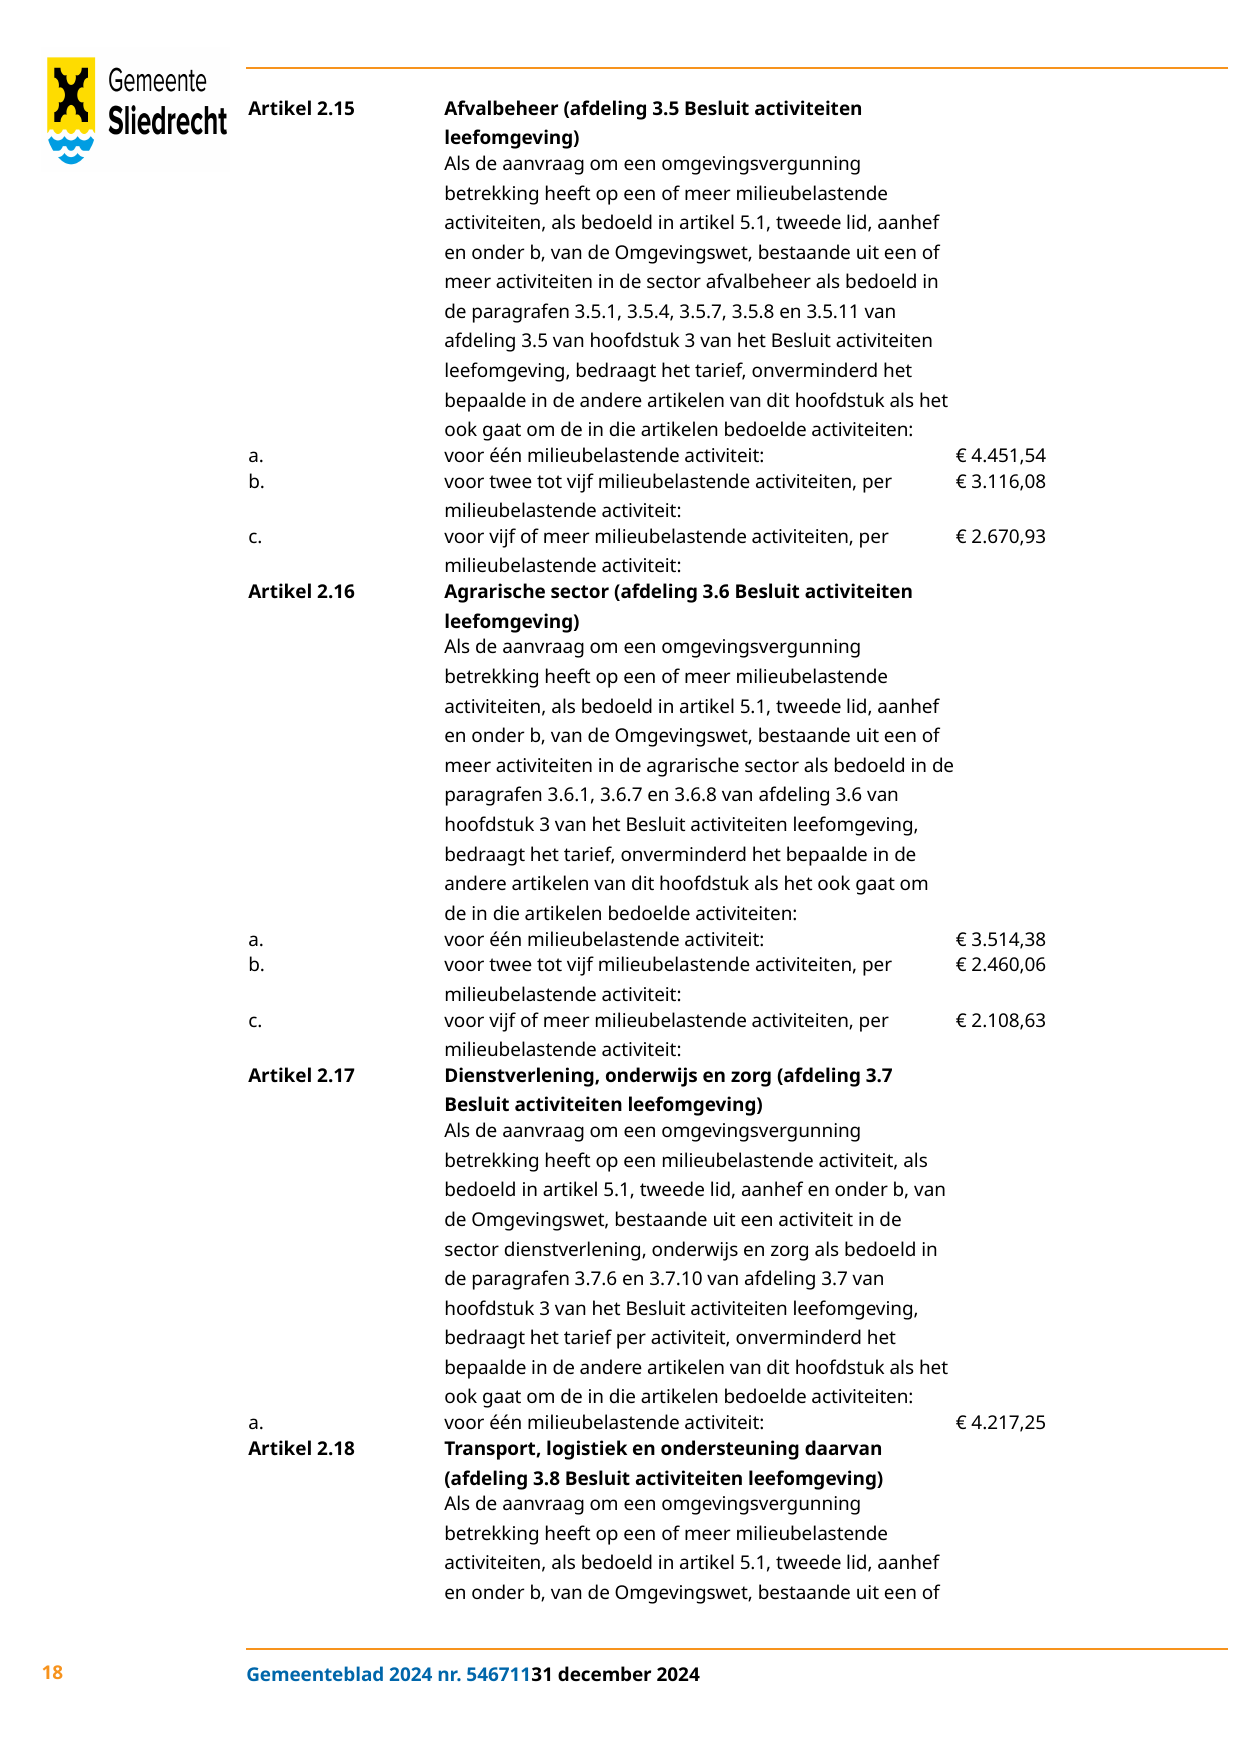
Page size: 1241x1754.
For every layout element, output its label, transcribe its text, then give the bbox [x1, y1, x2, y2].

table_cell voor vijf of meer milieubelastende activiteiten, per milieubelastende activiteit: [444, 1007, 956, 1062]
table_cell [956, 1490, 1152, 1605]
table_cell a. [248, 1409, 444, 1435]
table_cell Transport, logistiek en ondersteuning daarvan (afdeling 3.8 Besluit activiteiten leefomgeving) [444, 1435, 956, 1490]
table_cell [248, 634, 444, 926]
table_cell Als de aanvraag om een omgevingsvergunning betrekking heeft op een of meer milieubelastende activiteiten, als bedoeld in artikel 5.1, tweede lid, aanhef en onder b, van de Omgevingswet, bestaande uit een of meer activiteiten in de sector afvalbeheer als bedoeld in de paragrafen 3.5.1, 3.5.4, 3.5.7, 3.5.8 en 3.5.11 van afdeling 3.5 van hoofdstuk 3 van het Besluit activiteiten leefomgeving, bedraagt het tarief, onverminderd het bepaalde in de andere artikelen van dit hoofdstuk als het ook gaat om de in die artikelen bedoelde activiteiten: [444, 150, 956, 442]
table_cell [956, 95, 1152, 150]
table_cell Artikel 2.16 [248, 579, 444, 634]
table_cell Als de aanvraag om een omgevingsvergunning betrekking heeft op een milieubelastende activiteit, als bedoeld in artikel 5.1, tweede lid, aanhef en onder b, van de Omgevingswet, bestaande uit een activiteit in de sector dienstverlening, onderwijs en zorg als bedoeld in de paragrafen 3.7.6 en 3.7.10 van afdeling 3.7 van hoofdstuk 3 van het Besluit activiteiten leefomgeving, bedraagt het tarief per activiteit, onverminderd het bepaalde in de andere artikelen van dit hoofdstuk als het ook gaat om de in die artikelen bedoelde activiteiten: [444, 1118, 956, 1409]
table_cell [956, 150, 1152, 442]
table_cell [956, 1435, 1152, 1490]
table_cell [956, 634, 1152, 926]
table_cell voor twee tot vijf milieubelastende activiteiten, per milieubelastende activiteit: [444, 468, 956, 523]
table_cell [956, 1062, 1152, 1117]
table_cell Artikel 2.17 [248, 1062, 444, 1117]
table_cell voor één milieubelastende activiteit: [444, 926, 956, 951]
table_cell [248, 150, 444, 442]
table_cell b. [248, 468, 444, 523]
table_cell Afvalbeheer (afdeling 3.5 Besluit activiteiten leefomgeving) [444, 95, 956, 150]
table_cell € 2.670,93 [956, 523, 1152, 578]
picture [41, 47, 231, 172]
table_cell € 2.108,63 [956, 1007, 1152, 1062]
table_cell Als de aanvraag om een omgevingsvergunning betrekking heeft op een of meer milieubelastende activiteiten, als bedoeld in artikel 5.1, tweede lid, aanhef en onder b, van de Omgevingswet, bestaande uit een of meer activiteiten in de agrarische sector als bedoeld in de paragrafen 3.6.1, 3.6.7 en 3.6.8 van afdeling 3.6 van hoofdstuk 3 van het Besluit activiteiten leefomgeving, bedraagt het tarief, onverminderd het bepaalde in de andere artikelen van dit hoofdstuk als het ook gaat om de in die artikelen bedoelde activiteiten: [444, 634, 956, 926]
table_cell c. [248, 1007, 444, 1062]
table_cell € 3.116,08 [956, 468, 1152, 523]
table_cell Als de aanvraag om een omgevingsvergunning betrekking heeft op een of meer milieubelastende activiteiten, als bedoeld in artikel 5.1, tweede lid, aanhef en onder b, van de Omgevingswet, bestaande uit een of [444, 1490, 956, 1605]
table_cell [248, 1118, 444, 1409]
table_cell Artikel 2.15 [248, 95, 444, 150]
table_cell a. [248, 926, 444, 951]
table_cell c. [248, 523, 444, 578]
table_cell b. [248, 951, 444, 1007]
table_cell voor één milieubelastende activiteit: [444, 1409, 956, 1435]
table_cell [956, 1118, 1152, 1409]
table_cell Artikel 2.18 [248, 1435, 444, 1490]
table_cell € 3.514,38 [956, 926, 1152, 951]
table_cell € 2.460,06 [956, 951, 1152, 1007]
table_cell € 4.451,54 [956, 442, 1152, 468]
table_cell voor twee tot vijf milieubelastende activiteiten, per milieubelastende activiteit: [444, 951, 956, 1007]
table_cell Dienstverlening, onderwijs en zorg (afdeling 3.7 Besluit activiteiten leefomgeving) [444, 1062, 956, 1117]
table_cell voor vijf of meer milieubelastende activiteiten, per milieubelastende activiteit: [444, 523, 956, 578]
table_cell € 4.217,25 [956, 1409, 1152, 1435]
table_cell voor één milieubelastende activiteit: [444, 442, 956, 468]
table_cell a. [248, 442, 444, 468]
table_cell [956, 579, 1152, 634]
table_cell Agrarische sector (afdeling 3.6 Besluit activiteiten leefomgeving) [444, 579, 956, 634]
table_cell [248, 1490, 444, 1605]
